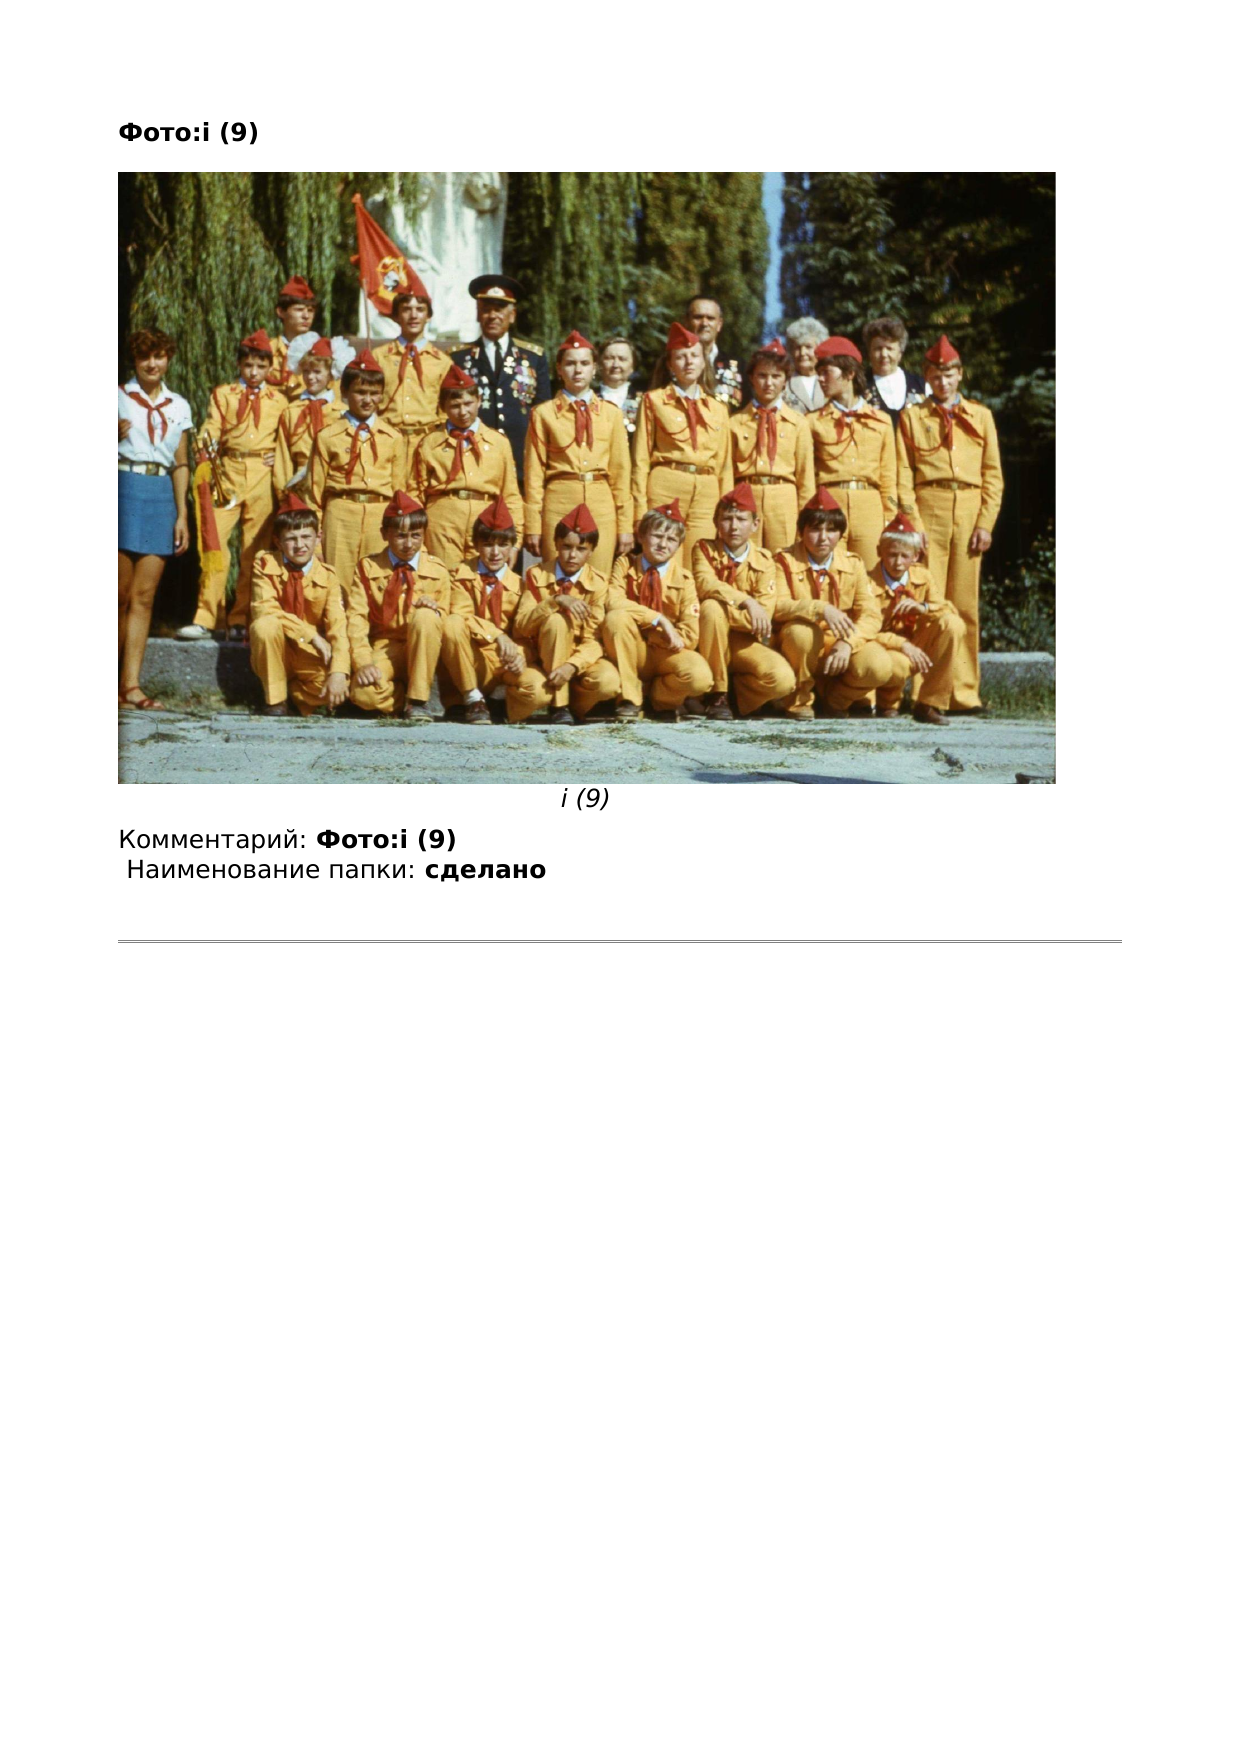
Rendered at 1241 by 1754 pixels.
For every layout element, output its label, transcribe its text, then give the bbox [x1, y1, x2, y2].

picture [118, 172, 1056, 784]
text i (9) [118, 784, 1056, 813]
text Комментарий: Фото:i (9) Наименование папки: сделано [118, 826, 1122, 913]
subtitle Фото:i (9) [118, 118, 1122, 147]
